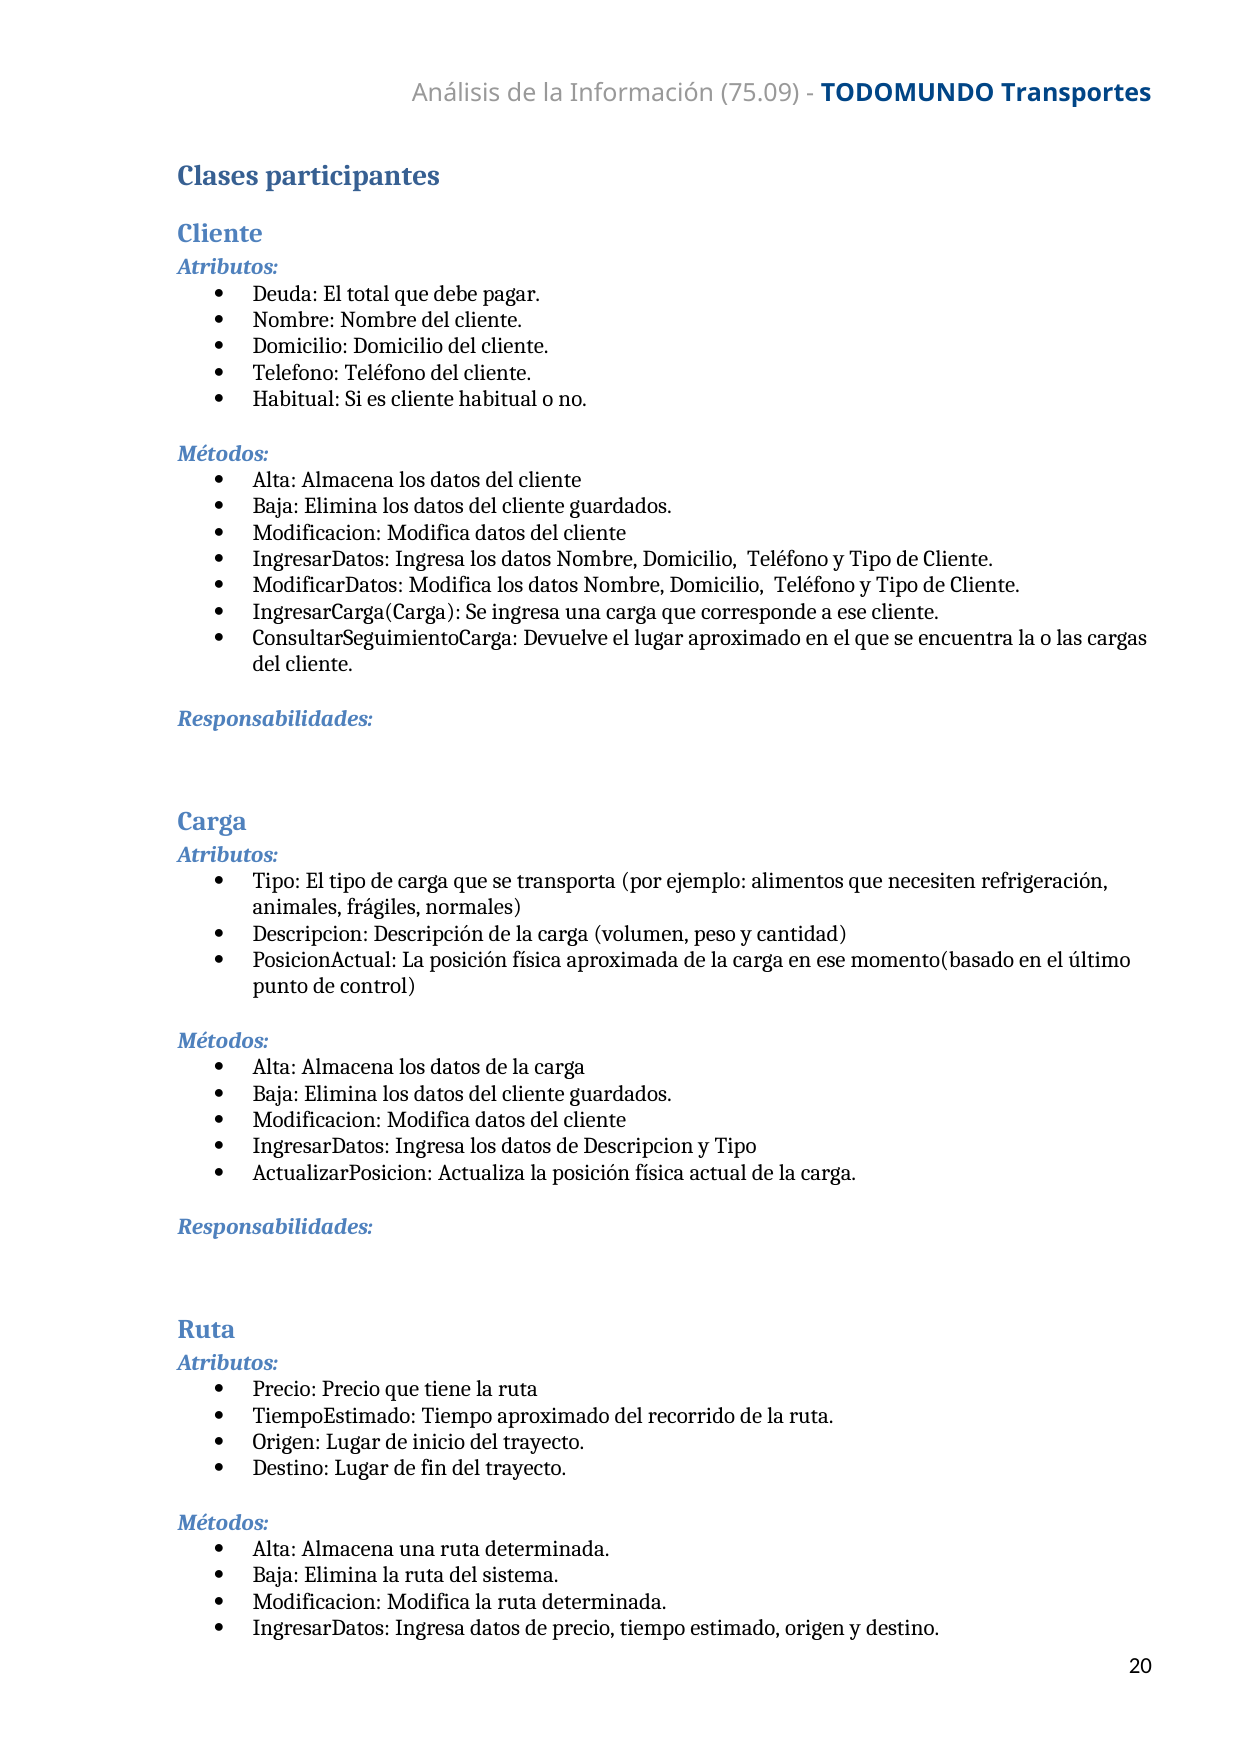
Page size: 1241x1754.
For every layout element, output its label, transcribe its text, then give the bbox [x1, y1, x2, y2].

list Alta: Almacena los datos del cliente [215, 467, 1152, 493]
list Modificacion: Modifica datos del cliente [215, 519, 1152, 546]
list Telefono: Teléfono del cliente. [215, 359, 1152, 386]
list Habitual: Si es cliente habitual o no. [215, 386, 1152, 412]
list Baja: Elimina los datos del cliente guardados. [215, 1080, 1152, 1107]
list Alta: Almacena una ruta determinada. [215, 1536, 1152, 1562]
list Destino: Lugar de fin del trayecto. [215, 1455, 1152, 1481]
text Responsabilidades: [177, 1214, 1152, 1240]
list Modificacion: Modifica datos del cliente [215, 1107, 1152, 1133]
text Métodos: [177, 440, 1152, 467]
list IngresarCarga(Carga): Se ingresa una carga que corresponde a ese cliente. [215, 598, 1152, 625]
list PosicionActual: La posición física aproximada de la carga en ese momento(basado en el último punto de control) [215, 947, 1152, 999]
list Precio: Precio que tiene la ruta [215, 1376, 1152, 1402]
subtitle Cliente [177, 218, 1152, 249]
list Baja: Elimina la ruta del sistema. [215, 1562, 1152, 1588]
list TiempoEstimado: Tiempo aproximado del recorrido de la ruta. [215, 1402, 1152, 1429]
text Atributos: [177, 1350, 1152, 1376]
list Baja: Elimina los datos del cliente guardados. [215, 493, 1152, 519]
subtitle Clases participantes [177, 159, 1152, 193]
list Alta: Almacena los datos de la carga [215, 1054, 1152, 1080]
list ConsultarSeguimientoCarga: Devuelve el lugar aproximado en el que se encuentra la o las cargas del cliente. [215, 625, 1152, 677]
subtitle Ruta [177, 1314, 1152, 1345]
list IngresarDatos: Ingresa datos de precio, tiempo estimado, origen y destino. [215, 1615, 1152, 1641]
list Origen: Lugar de inicio del trayecto. [215, 1429, 1152, 1455]
list IngresarDatos: Ingresa los datos de Descripcion y Tipo [215, 1133, 1152, 1159]
list Deuda: El total que debe pagar. [215, 281, 1152, 307]
list ActualizarPosicion: Actualiza la posición física actual de la carga. [215, 1159, 1152, 1186]
text Métodos: [177, 1028, 1152, 1054]
text Métodos: [177, 1509, 1152, 1536]
list ModificarDatos: Modifica los datos Nombre, Domicilio, Teléfono y Tipo de Cliente. [215, 572, 1152, 598]
list IngresarDatos: Ingresa los datos Nombre, Domicilio, Teléfono y Tipo de Cliente. [215, 546, 1152, 572]
list Tipo: El tipo de carga que se transporta (por ejemplo: alimentos que necesiten refrigeración, animales, frágiles, normales) [215, 868, 1152, 921]
text Atributos: [177, 254, 1152, 281]
list Modificacion: Modifica la ruta determinada. [215, 1588, 1152, 1615]
list Nombre: Nombre del cliente. [215, 307, 1152, 333]
list Domicilio: Domicilio del cliente. [215, 333, 1152, 359]
subtitle Carga [177, 806, 1152, 837]
text Responsabilidades: [177, 706, 1152, 732]
text Atributos: [177, 841, 1152, 868]
list Descripcion: Descripción de la carga (volumen, peso y cantidad) [215, 921, 1152, 947]
